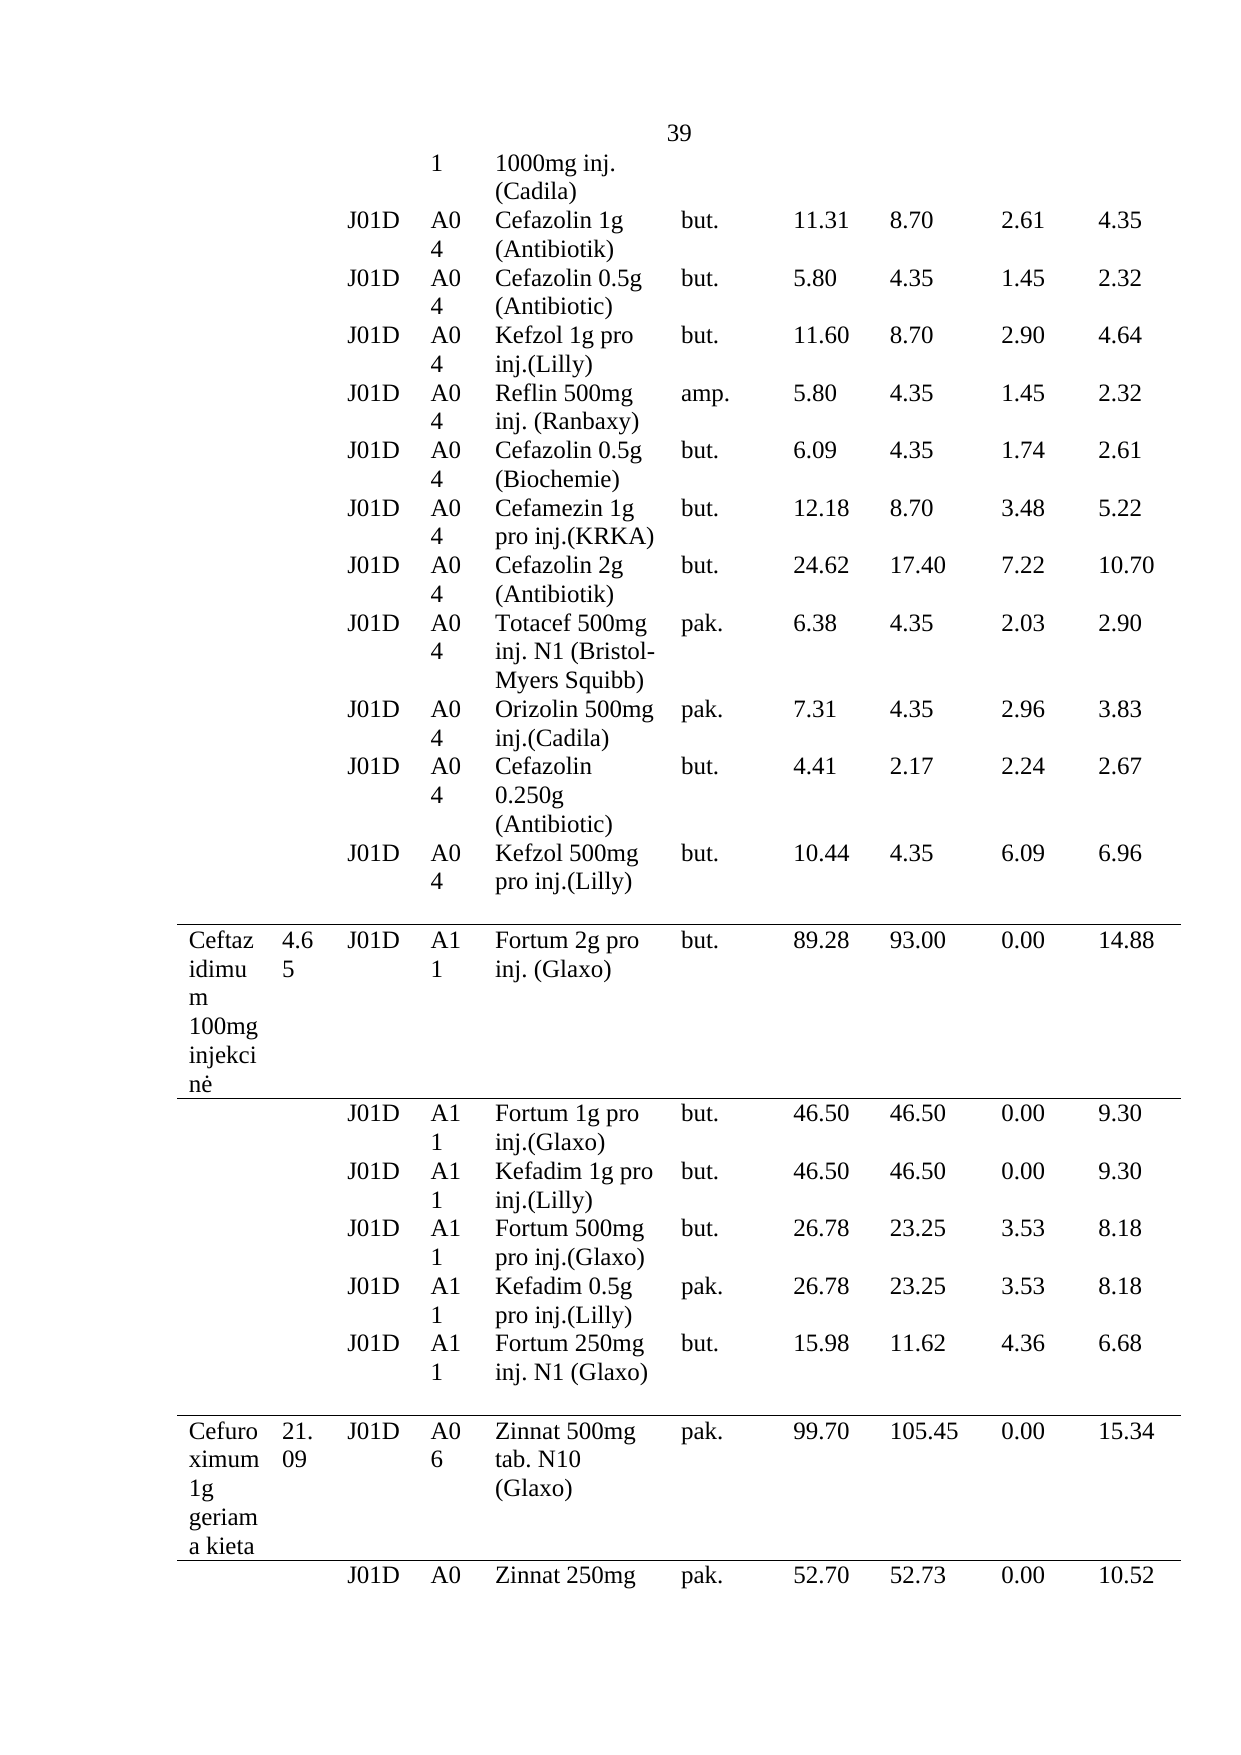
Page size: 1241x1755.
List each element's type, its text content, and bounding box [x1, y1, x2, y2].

table_cell 2.90 [990, 320, 1087, 378]
table_cell 8.70 [878, 320, 990, 378]
table_cell 6.38 [782, 608, 878, 694]
table_cell 12.18 [782, 493, 878, 550]
table_cell 4.35 [878, 694, 990, 751]
table_cell A11 [419, 1099, 483, 1156]
table_cell [271, 205, 336, 263]
table_cell 21.09 [271, 1416, 336, 1559]
table_cell 26.78 [782, 1271, 878, 1328]
table_cell but. [670, 1156, 782, 1213]
table_cell 10.44 [782, 838, 878, 895]
table_cell [670, 148, 782, 205]
table_cell [177, 895, 271, 924]
table_cell [1087, 895, 1181, 924]
table_cell 4.35 [878, 435, 990, 493]
table_cell 17.40 [878, 550, 990, 608]
table_cell but. [670, 550, 782, 608]
table_cell Ceftazidimum 100mg injekcinė [177, 925, 271, 1097]
table_cell J01D [336, 925, 419, 1097]
table_cell 1.45 [990, 378, 1087, 435]
table_cell [271, 1271, 336, 1328]
table_cell Cefazolin 2g (Antibiotik) [484, 550, 669, 608]
table_cell [782, 148, 878, 205]
table_cell amp. [670, 378, 782, 435]
table_cell [177, 1271, 271, 1328]
table_cell [271, 751, 336, 838]
table_cell [990, 148, 1087, 205]
table_cell Kefzol 1g pro inj.(Lilly) [484, 320, 669, 378]
table_cell A04 [419, 435, 483, 493]
table_cell [336, 895, 419, 924]
table_cell J01D [336, 205, 419, 263]
table_cell J01D [336, 378, 419, 435]
table_cell [177, 1214, 271, 1271]
table_cell Kefadim 0.5g pro inj.(Lilly) [484, 1271, 669, 1328]
table_cell 5.80 [782, 263, 878, 320]
table_cell [177, 263, 271, 320]
table_cell 0.00 [990, 1561, 1087, 1589]
table_cell 2.90 [1087, 608, 1181, 694]
table_cell [990, 1386, 1087, 1415]
table_cell 46.50 [782, 1156, 878, 1213]
table_cell [177, 1099, 271, 1156]
table_cell [177, 1386, 271, 1415]
table_cell 52.73 [878, 1561, 990, 1589]
table_cell 105.45 [878, 1416, 990, 1559]
table_cell J01D [336, 1156, 419, 1213]
table_cell [177, 1329, 271, 1386]
table_cell 0.00 [990, 1416, 1087, 1559]
table_cell J01D [336, 435, 419, 493]
table_cell Kefzol 500mg pro inj.(Lilly) [484, 838, 669, 895]
table_cell Orizolin 500mg inj.(Cadila) [484, 694, 669, 751]
table_cell [271, 1099, 336, 1156]
table_cell 1.45 [990, 263, 1087, 320]
table_cell 2.61 [1087, 435, 1181, 493]
table_cell J01D [336, 1329, 419, 1386]
table_cell 3.53 [990, 1214, 1087, 1271]
table_cell 3.53 [990, 1271, 1087, 1328]
table_cell 4.35 [878, 378, 990, 435]
table_cell 6.09 [782, 435, 878, 493]
table_cell [1087, 1386, 1181, 1415]
table_cell Zinnat 250mg [484, 1561, 669, 1589]
table_cell 8.18 [1087, 1214, 1181, 1271]
table_cell A04 [419, 838, 483, 895]
table_cell 9.30 [1087, 1099, 1181, 1156]
table_cell 4.35 [878, 838, 990, 895]
table_cell but. [670, 320, 782, 378]
table_cell Zinnat 500mg tab. N10 (Glaxo) [484, 1416, 669, 1559]
table_cell pak. [670, 608, 782, 694]
table_cell 15.34 [1087, 1416, 1181, 1559]
table_cell A11 [419, 925, 483, 1097]
table_cell Fortum 250mg inj. N1 (Glaxo) [484, 1329, 669, 1386]
table_cell Cefazolin 0.5g (Biochemie) [484, 435, 669, 493]
table_cell 4.35 [878, 263, 990, 320]
table_cell [271, 1156, 336, 1213]
table_cell A11 [419, 1271, 483, 1328]
table_cell [271, 435, 336, 493]
table_cell 1 [419, 148, 483, 205]
table_cell 23.25 [878, 1271, 990, 1328]
table_cell Totacef 500mg inj. N1 (Bristol-Myers Squibb) [484, 608, 669, 694]
table_cell 2.67 [1087, 751, 1181, 838]
table_cell 0.00 [990, 1156, 1087, 1213]
table_cell [271, 1329, 336, 1386]
table_cell 23.25 [878, 1214, 990, 1271]
table_cell [271, 378, 336, 435]
table_cell 4.65 [271, 925, 336, 1097]
table_cell [177, 435, 271, 493]
table_cell J01D [336, 751, 419, 838]
table_cell 2.17 [878, 751, 990, 838]
table_cell 8.70 [878, 205, 990, 263]
table_cell 46.50 [878, 1099, 990, 1156]
table_cell [177, 320, 271, 378]
table_cell J01D [336, 493, 419, 550]
table_cell 15.98 [782, 1329, 878, 1386]
table_cell Reflin 500mg inj. (Ranbaxy) [484, 378, 669, 435]
table_cell A11 [419, 1329, 483, 1386]
table_cell [271, 694, 336, 751]
table_cell [177, 1561, 271, 1589]
table_cell [177, 493, 271, 550]
table_cell 7.22 [990, 550, 1087, 608]
table_cell J01D [336, 320, 419, 378]
table_cell 11.31 [782, 205, 878, 263]
table_cell 5.80 [782, 378, 878, 435]
table_cell but. [670, 493, 782, 550]
table_cell 4.35 [878, 608, 990, 694]
table_cell but. [670, 1214, 782, 1271]
table_cell J01D [336, 838, 419, 895]
table_cell 3.83 [1087, 694, 1181, 751]
table_cell [177, 694, 271, 751]
table_cell [177, 550, 271, 608]
table_cell Cefuroximum 1g geriama kieta [177, 1416, 271, 1559]
table_cell 89.28 [782, 925, 878, 1097]
table_cell 14.88 [1087, 925, 1181, 1097]
table_cell pak. [670, 694, 782, 751]
table_cell 2.61 [990, 205, 1087, 263]
table_cell Fortum 1g pro inj.(Glaxo) [484, 1099, 669, 1156]
table_cell A04 [419, 694, 483, 751]
table_cell J01D [336, 263, 419, 320]
table_cell 24.62 [782, 550, 878, 608]
table_cell A04 [419, 608, 483, 694]
table_cell [782, 1386, 878, 1415]
table_cell 6.09 [990, 838, 1087, 895]
table_cell [271, 1214, 336, 1271]
table_cell J01D [336, 1099, 419, 1156]
table_cell 6.68 [1087, 1329, 1181, 1386]
table_cell but. [670, 263, 782, 320]
table_cell but. [670, 1329, 782, 1386]
table_cell A11 [419, 1156, 483, 1213]
table_cell [670, 895, 782, 924]
table_cell J01D [336, 608, 419, 694]
table_cell [177, 148, 271, 205]
table_cell 4.36 [990, 1329, 1087, 1386]
table_cell 11.60 [782, 320, 878, 378]
table_cell 4.64 [1087, 320, 1181, 378]
table_cell Fortum 2g pro inj. (Glaxo) [484, 925, 669, 1097]
table_cell [271, 263, 336, 320]
table_cell [782, 895, 878, 924]
table_cell pak. [670, 1416, 782, 1559]
table_cell [336, 148, 419, 205]
table_cell Kefadim 1g pro inj.(Lilly) [484, 1156, 669, 1213]
table_cell 4.35 [1087, 205, 1181, 263]
table_cell [271, 838, 336, 895]
table_cell A11 [419, 1214, 483, 1271]
table_cell J01D [336, 694, 419, 751]
table_cell A06 [419, 1416, 483, 1559]
table_cell J01D [336, 1214, 419, 1271]
table_cell [177, 205, 271, 263]
table_cell [878, 895, 990, 924]
table_cell Cefazolin 0.5g (Antibiotic) [484, 263, 669, 320]
table_cell but. [670, 925, 782, 1097]
table_cell A04 [419, 751, 483, 838]
table_cell A04 [419, 493, 483, 550]
table_cell [177, 378, 271, 435]
table_cell [336, 1386, 419, 1415]
table_cell [177, 838, 271, 895]
table_cell but. [670, 205, 782, 263]
table_cell Cefazolin 0.250g (Antibiotic) [484, 751, 669, 838]
table_cell A04 [419, 378, 483, 435]
table_cell [670, 1386, 782, 1415]
table_cell 9.30 [1087, 1156, 1181, 1213]
table_cell A04 [419, 205, 483, 263]
table_cell [878, 148, 990, 205]
table_cell 6.96 [1087, 838, 1181, 895]
table_cell Fortum 500mg pro inj.(Glaxo) [484, 1214, 669, 1271]
table_cell but. [670, 751, 782, 838]
table_cell [271, 895, 336, 924]
table_cell 1.74 [990, 435, 1087, 493]
table_cell 10.70 [1087, 550, 1181, 608]
table_cell A04 [419, 263, 483, 320]
table_cell [271, 1386, 336, 1415]
table_cell [484, 1386, 669, 1415]
table_cell 0.00 [990, 925, 1087, 1097]
table_cell pak. [670, 1271, 782, 1328]
table_cell pak. [670, 1561, 782, 1589]
table_cell [271, 148, 336, 205]
table_cell 26.78 [782, 1214, 878, 1271]
table_cell 1000mg inj.(Cadila) [484, 148, 669, 205]
table_cell [177, 608, 271, 694]
table_cell 2.03 [990, 608, 1087, 694]
table_cell [484, 895, 669, 924]
table_cell A04 [419, 550, 483, 608]
table_cell but. [670, 435, 782, 493]
table_cell [271, 550, 336, 608]
table_cell [271, 1561, 336, 1589]
table_cell [177, 751, 271, 838]
table_cell 93.00 [878, 925, 990, 1097]
table_cell 46.50 [782, 1099, 878, 1156]
table_cell 2.96 [990, 694, 1087, 751]
table_cell 3.48 [990, 493, 1087, 550]
table_cell [878, 1386, 990, 1415]
table_cell 99.70 [782, 1416, 878, 1559]
table_cell 2.32 [1087, 263, 1181, 320]
table_cell [271, 493, 336, 550]
table_cell A0 [419, 1561, 483, 1589]
table_cell but. [670, 838, 782, 895]
table_cell 4.41 [782, 751, 878, 838]
table_cell J01D [336, 1271, 419, 1328]
table_cell [419, 895, 483, 924]
table_cell 10.52 [1087, 1561, 1181, 1589]
table_cell Cefamezin 1g pro inj.(KRKA) [484, 493, 669, 550]
table_cell J01D [336, 550, 419, 608]
table_cell 5.22 [1087, 493, 1181, 550]
table_cell 11.62 [878, 1329, 990, 1386]
table_cell [177, 1156, 271, 1213]
table_cell [990, 895, 1087, 924]
table_cell [271, 320, 336, 378]
table_cell 2.24 [990, 751, 1087, 838]
table_cell [1087, 148, 1181, 205]
table_cell 46.50 [878, 1156, 990, 1213]
table_cell J01D [336, 1416, 419, 1559]
table_cell but. [670, 1099, 782, 1156]
table_cell J01D [336, 1561, 419, 1589]
table_cell 0.00 [990, 1099, 1087, 1156]
table_cell 8.70 [878, 493, 990, 550]
table_cell [419, 1386, 483, 1415]
table_cell A04 [419, 320, 483, 378]
table_cell 52.70 [782, 1561, 878, 1589]
table_cell 8.18 [1087, 1271, 1181, 1328]
table_cell [271, 608, 336, 694]
table_cell Cefazolin 1g (Antibiotik) [484, 205, 669, 263]
table_cell 2.32 [1087, 378, 1181, 435]
table_cell 7.31 [782, 694, 878, 751]
